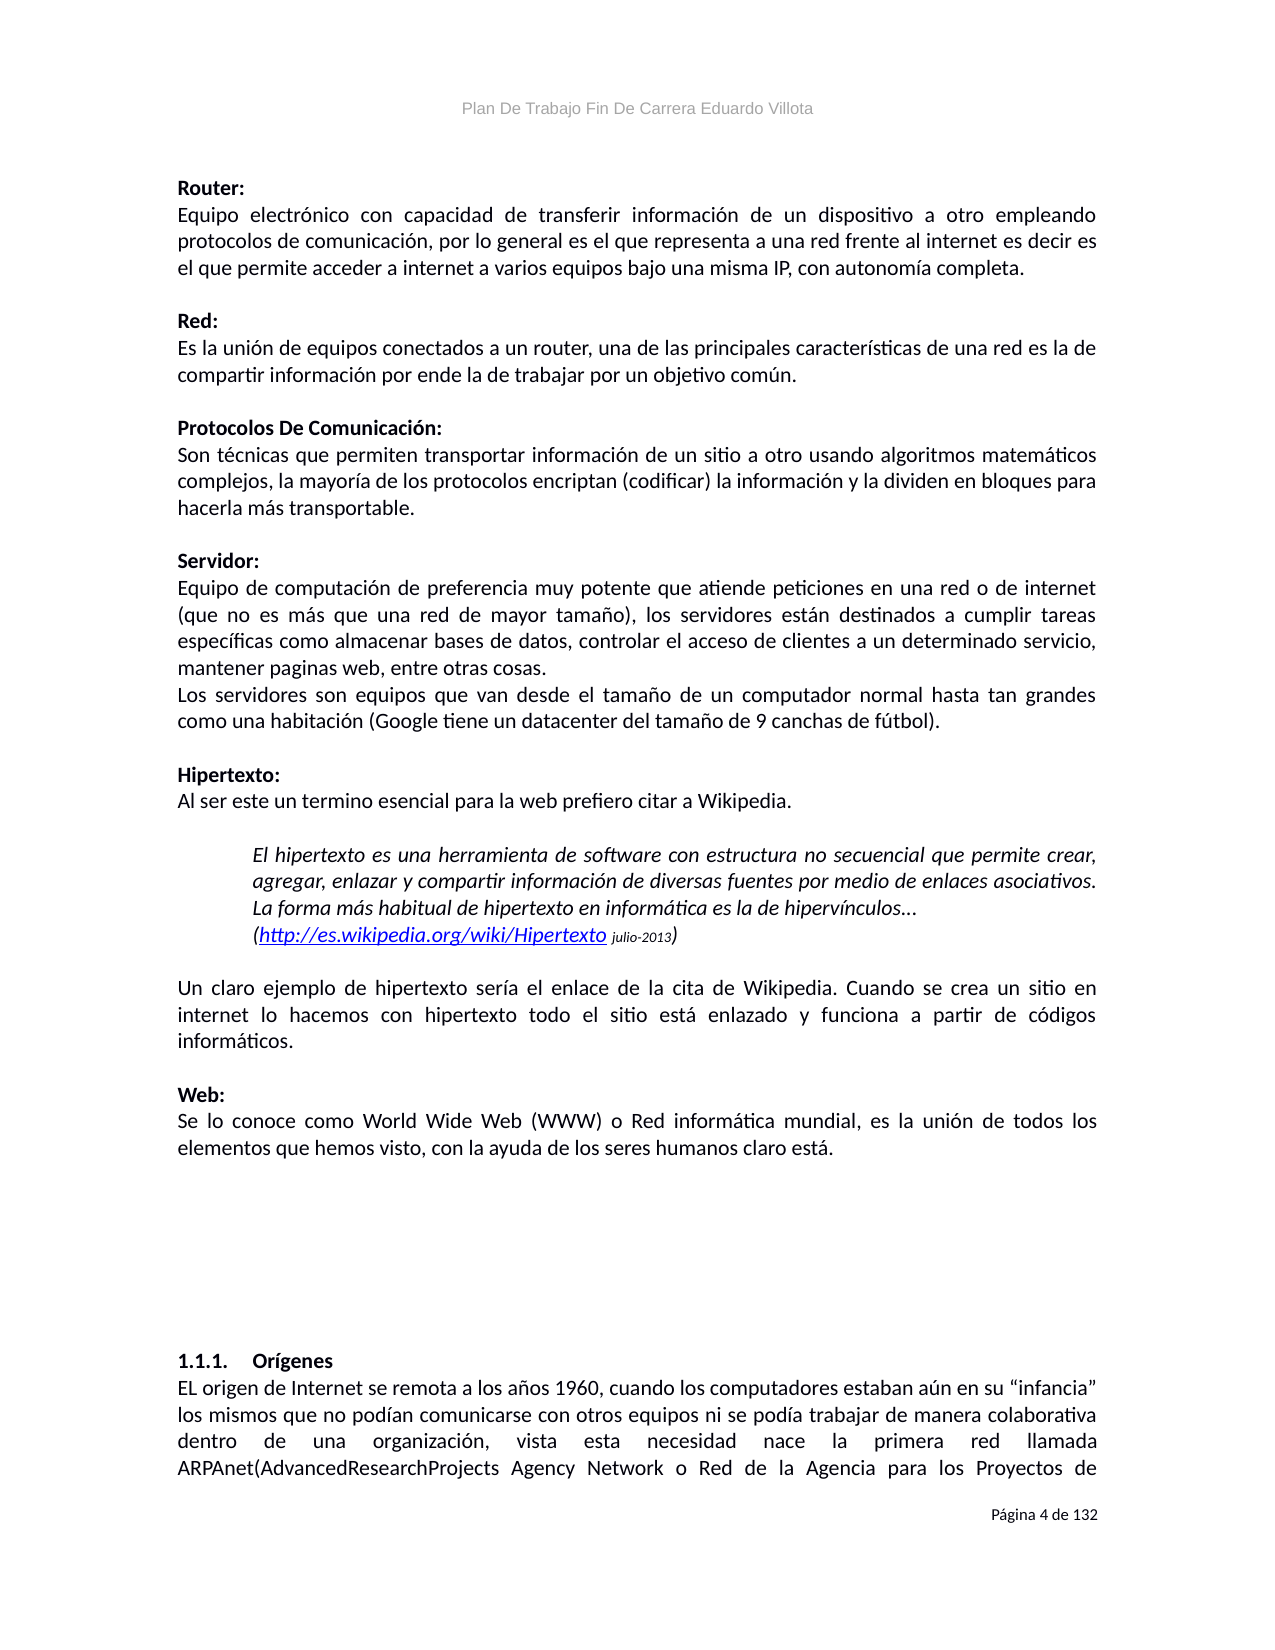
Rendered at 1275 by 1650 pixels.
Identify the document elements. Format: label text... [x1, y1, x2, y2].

text Se lo conoce como World Wide Web (WWW) o Red informática mundial, es la unión de todos los elementos que hemos visto, con la ayuda de los seres humanos claro está. [177, 1108, 1098, 1161]
text (http://es.wikipedia.org/wiki/Hipertexto julio-2013) [252, 921, 1098, 948]
text Red: [177, 308, 1098, 334]
text Un claro ejemplo de hipertexto sería el enlace de la cita de Wikipedia. Cuando se crea un sitio en internet lo hacemos con hipertexto todo el sitio está enlazado y funciona a partir de códigos informáticos. [177, 974, 1098, 1054]
text Web: [177, 1081, 1098, 1108]
text Servidor: [177, 548, 1098, 574]
text Router: [177, 174, 1098, 201]
text Equipo de computación de preferencia muy potente que atiende peticiones en una red o de internet (que no es más que una red de mayor tamaño), los servidores están destinados a cumplir tareas específicas como almacenar bases de datos, controlar el acceso de clientes a un determinado servicio, mantener paginas web, entre otras cosas. [177, 574, 1098, 681]
text Al ser este un termino esencial para la web prefiero citar a Wikipedia. [177, 788, 1098, 814]
text Hipertexto: [177, 761, 1098, 788]
text Protocolos De Comunicación: [177, 414, 1098, 441]
text Son técnicas que permiten transportar información de un sitio a otro usando algoritmos matemáticos complejos, la mayoría de los protocolos encriptan (codificar) la información y la dividen en bloques para hacerla más transportable. [177, 441, 1098, 521]
text EL origen de Internet se remota a los años 1960, cuando los computadores estaban aún en su “infancia” los mismos que no podían comunicarse con otros equipos ni se podía trabajar de manera colaborativa dentro de una organización, vista esta necesidad nace la primera red llamada ARPAnet(AdvancedResearchProjects Agency Network o Red de la Agencia para los Proyectos de [177, 1374, 1098, 1481]
list Orígenes [177, 1348, 1098, 1374]
text El hipertexto es una herramienta de software con estructura no secuencial que permite crear, agregar, enlazar y compartir información de diversas fuentes por medio de enlaces asociativos. La forma más habitual de hipertexto en informática es la de hipervínculos... [252, 841, 1098, 921]
text Es la unión de equipos conectados a un router, una de las principales características de una red es la de compartir información por ende la de trabajar por un objetivo común. [177, 334, 1098, 388]
text Los servidores son equipos que van desde el tamaño de un computador normal hasta tan grandes como una habitación (Google tiene un datacenter del tamaño de 9 canchas de fútbol). [177, 681, 1098, 734]
text Equipo electrónico con capacidad de transferir información de un dispositivo a otro empleando protocolos de comunicación, por lo general es el que representa a una red frente al internet es decir es el que permite acceder a internet a varios equipos bajo una misma IP, con autonomía completa. [177, 201, 1098, 281]
